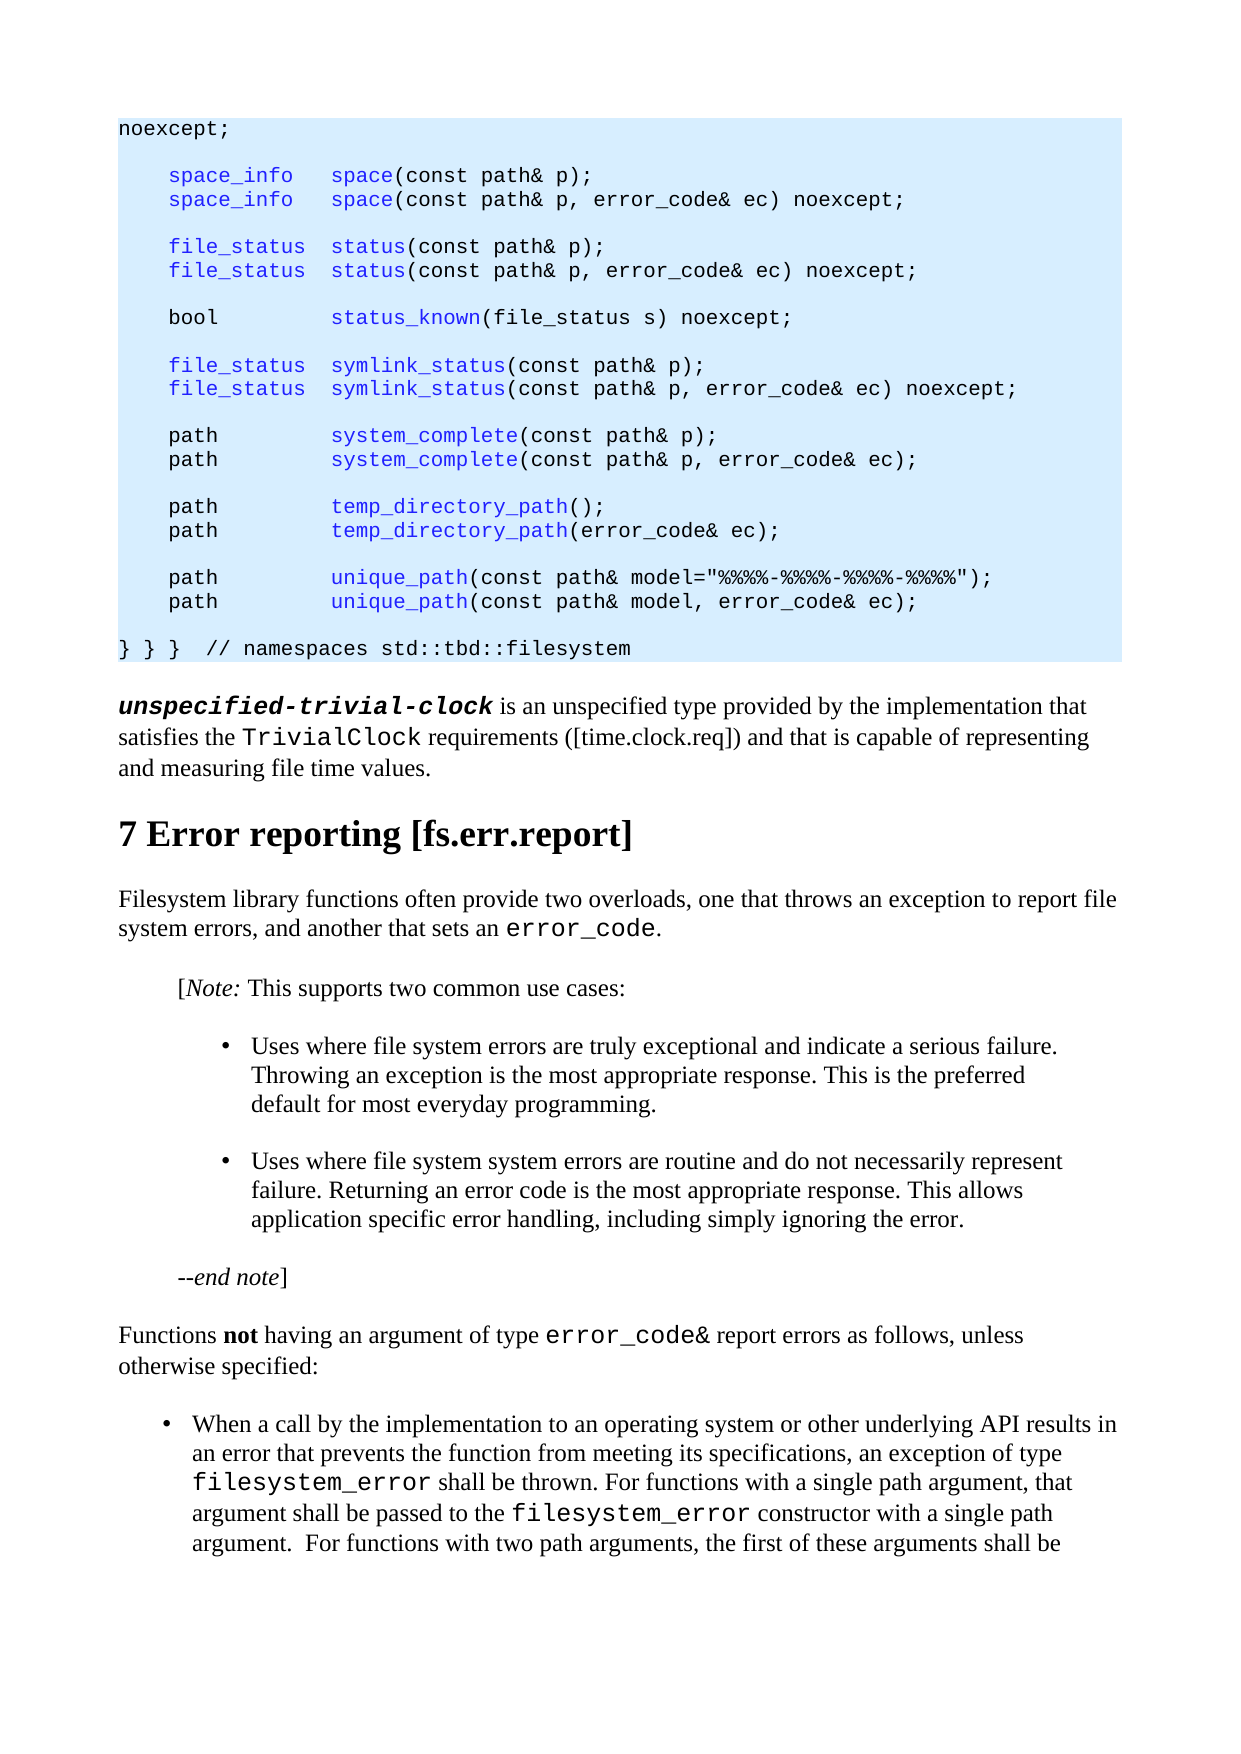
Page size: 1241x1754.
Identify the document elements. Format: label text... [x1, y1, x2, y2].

text space_info space(const path& p); [118, 165, 1122, 189]
list Uses where file system system errors are routine and do not necessarily represent failure. Returning an error code is the most appropriate response. This allows application specific error handling, including simply ignoring the error. [221, 1146, 1063, 1232]
text bool status_known(file_status s) noexcept; [118, 307, 1122, 331]
list Uses where file system errors are truly exceptional and indicate a serious failure. Throwing an exception is the most appropriate response. This is the preferred default for most everyday programming. [221, 1031, 1063, 1146]
text space_info space(const path& p, error_code& ec) noexcept; [118, 189, 1122, 213]
text Functions not having an argument of type error_code& report errors as follows, unless otherwise specified: [118, 1320, 1122, 1380]
text file_status symlink_status(const path& p); [118, 354, 1122, 378]
text --end note] [177, 1262, 1063, 1291]
text noexcept; [118, 118, 1122, 142]
text } } } // namespaces std::tbd::filesystem [118, 638, 1122, 662]
text [Note: This supports two common use cases: [177, 973, 1063, 1002]
text file_status status(const path& p, error_code& ec) noexcept; [118, 260, 1122, 284]
text path system_complete(const path& p); [118, 426, 1122, 449]
list When a call by the implementation to an operating system or other underlying API results in an error that prevents the function from meeting its specifications, an exception of type filesystem_error shall be thrown. For functions with a single path argument, that argument shall be passed to the filesystem_error constructor with a single path argument. For functions with two path arguments, the first of these arguments shall be [162, 1409, 1122, 1557]
text path temp_directory_path(error_code& ec); [118, 520, 1122, 544]
text unspecified-trivial-clock is an unspecified type provided by the implementation that satisfies the TrivialClock requirements ([time.clock.req]) and that is capable of representing and measuring file time values. [118, 691, 1122, 782]
text path temp_directory_path(); [118, 496, 1122, 520]
text file_status symlink_status(const path& p, error_code& ec) noexcept; [118, 378, 1122, 402]
subtitle 7 Error reporting [fs.err.report] [118, 811, 1122, 854]
text path unique_path(const path& model="%%%%-%%%%-%%%%-%%%%"); [118, 567, 1122, 591]
text path unique_path(const path& model, error_code& ec); [118, 591, 1122, 615]
text Filesystem library functions often provide two overloads, one that throws an exception to report file system errors, and another that sets an error_code. [118, 884, 1122, 943]
text path system_complete(const path& p, error_code& ec); [118, 449, 1122, 473]
text file_status status(const path& p); [118, 236, 1122, 260]
